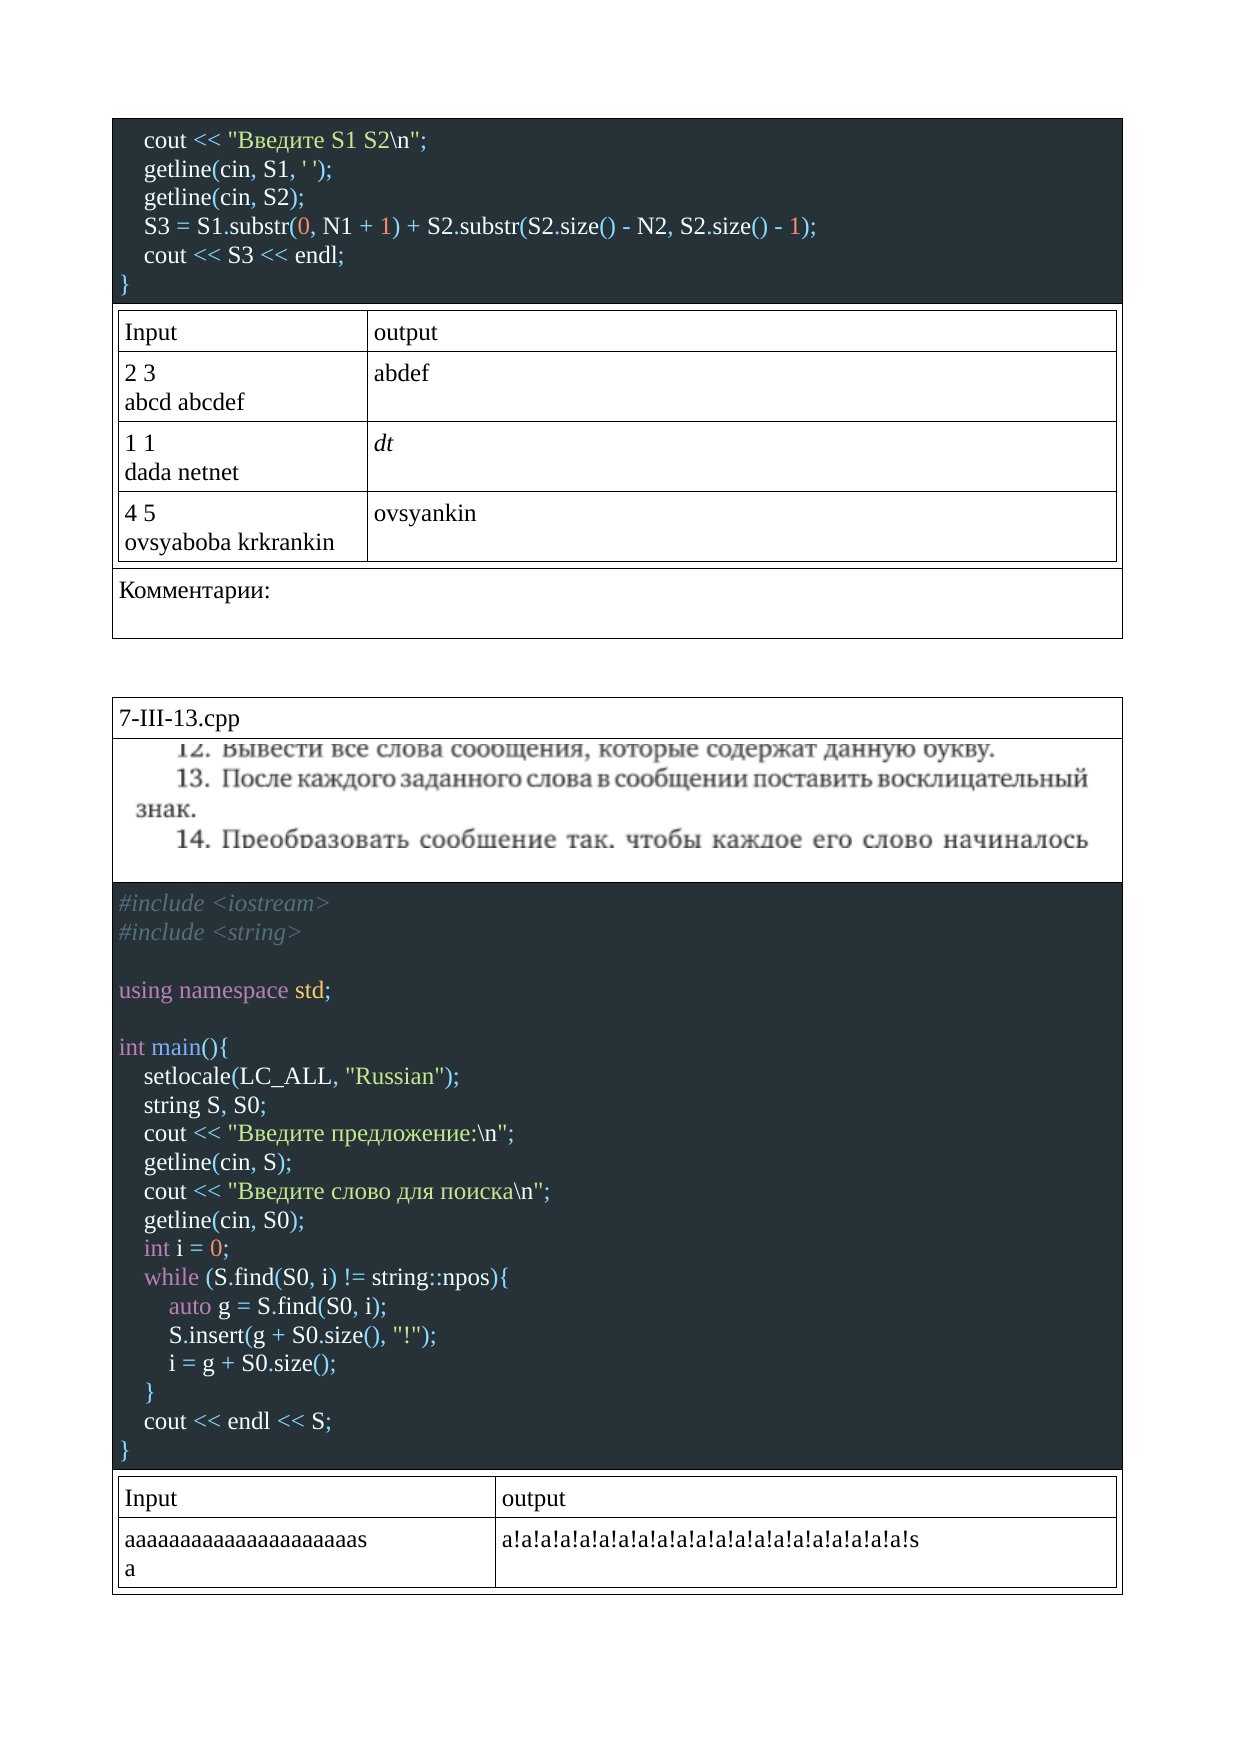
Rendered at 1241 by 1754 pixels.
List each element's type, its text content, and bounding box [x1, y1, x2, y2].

table_header output [368, 311, 1116, 351]
table_header output [496, 1477, 1116, 1517]
picture [118, 744, 1117, 848]
table_cell 1 1 dada netnet [119, 422, 367, 491]
table_cell 2 3 abcd abcdef [119, 352, 367, 421]
table_cell cout << "Введите S1 S2\n"; getline(cin, S1, ' '); getline(cin, S2); S3 = S1.substr(0, N1 + 1) + S2.substr(S2.size() - N2, S2.size() - 1); cout << S3 << endl; } [113, 119, 1122, 303]
table_cell [113, 1470, 1122, 1594]
table_cell abdef [368, 352, 1116, 421]
table_cell #include <iostream> #include <string> using namespace std; int main(){ setlocale(LC_ALL, "Russian"); string S, S0; cout << "Введите предложение:\n"; getline(cin, S); cout << "Введите слово для поиска\n"; getline(cin, S0); int i = 0; while (S.find(S0, i) != string::npos){ auto g = S.find(S0, i); S.insert(g + S0.size(), "!"); i = g + S0.size(); } cout << endl << S; } [113, 883, 1122, 1469]
table_cell 4 5 ovsyaboba krkrankin [119, 492, 367, 561]
table_cell [113, 739, 1122, 882]
table_cell dt [368, 422, 1116, 491]
table_header Input [119, 1477, 495, 1517]
table_cell [113, 304, 1122, 568]
table_header Input [119, 311, 367, 351]
table_cell Комментарии: [113, 569, 1122, 638]
table_cell aaaaaaaaaaaaaaaaaaaaas a [119, 1518, 495, 1587]
table_cell ovsyankin [368, 492, 1116, 561]
table_header 7-III-13.cpp [113, 698, 1122, 738]
table_cell a!a!a!a!a!a!a!a!a!a!a!a!a!a!a!a!a!a!a!a!a!s [496, 1518, 1116, 1587]
